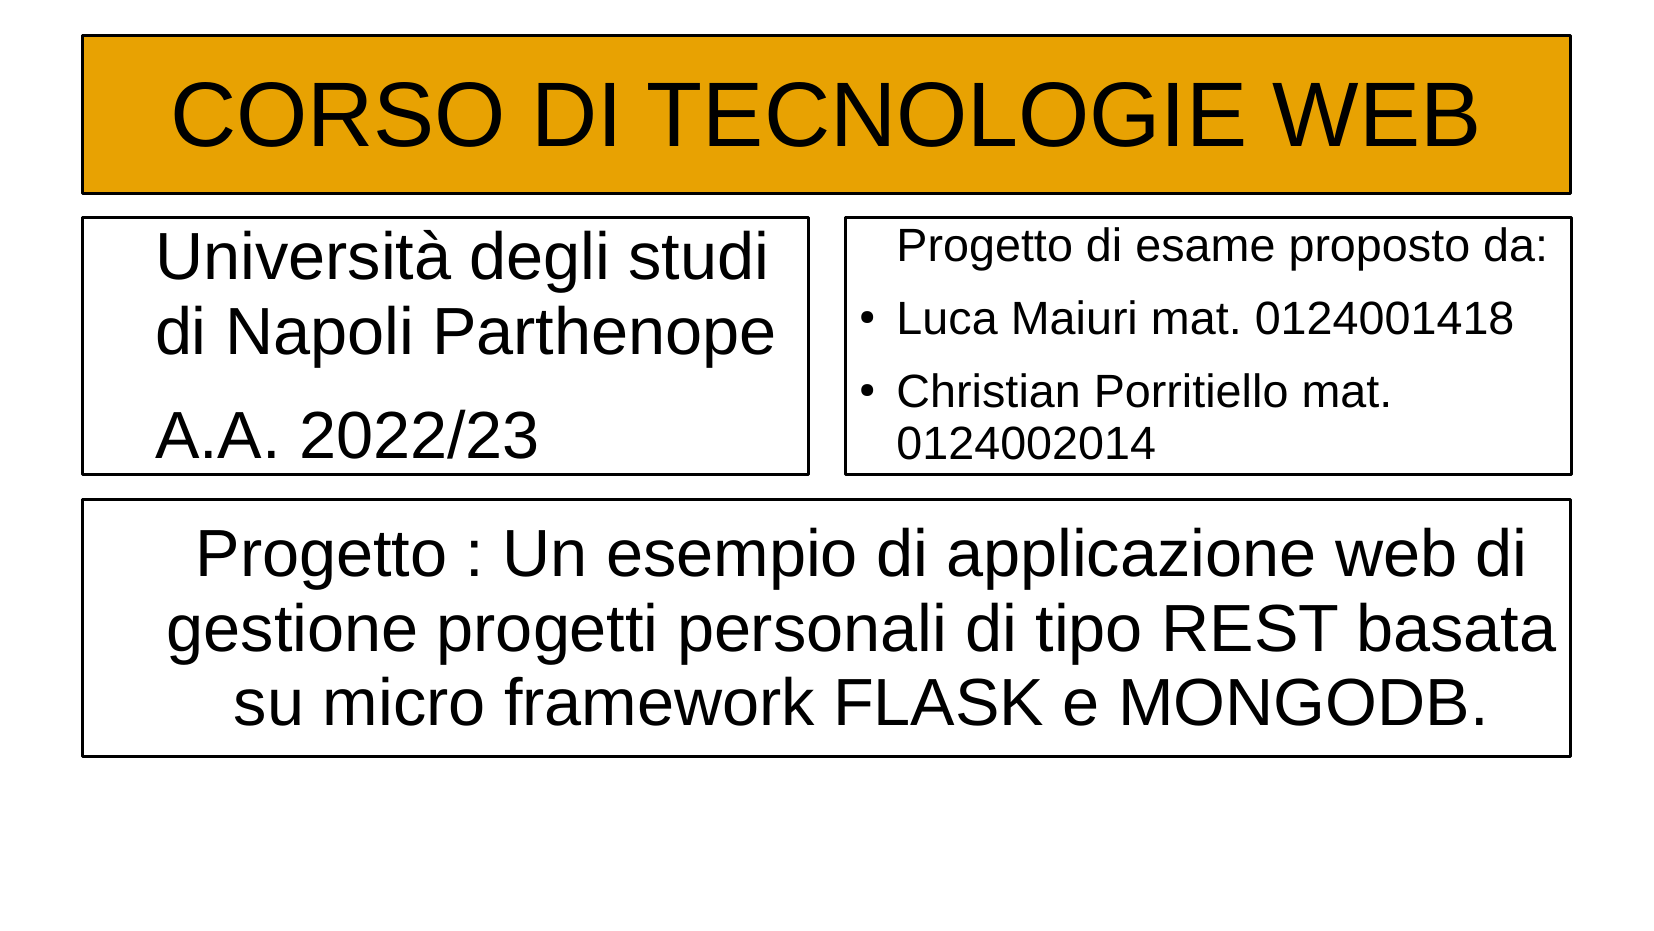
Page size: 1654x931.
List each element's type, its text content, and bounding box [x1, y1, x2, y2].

title CORSO DI TECNOLOGIE WEB [82, 35, 1571, 194]
list Progetto : Un esempio di applicazione web di gestione progetti personali di tipo REST basata su micro framework FLASK e MONGODB. [82, 499, 1571, 757]
list Progetto di esame proposto da: Luca Maiuri mat. 0124001418 Christian Porritiello mat. 0124002014 [845, 217, 1572, 475]
list Università degli studi di Napoli Parthenope A.A. 2022/23 [82, 217, 809, 475]
